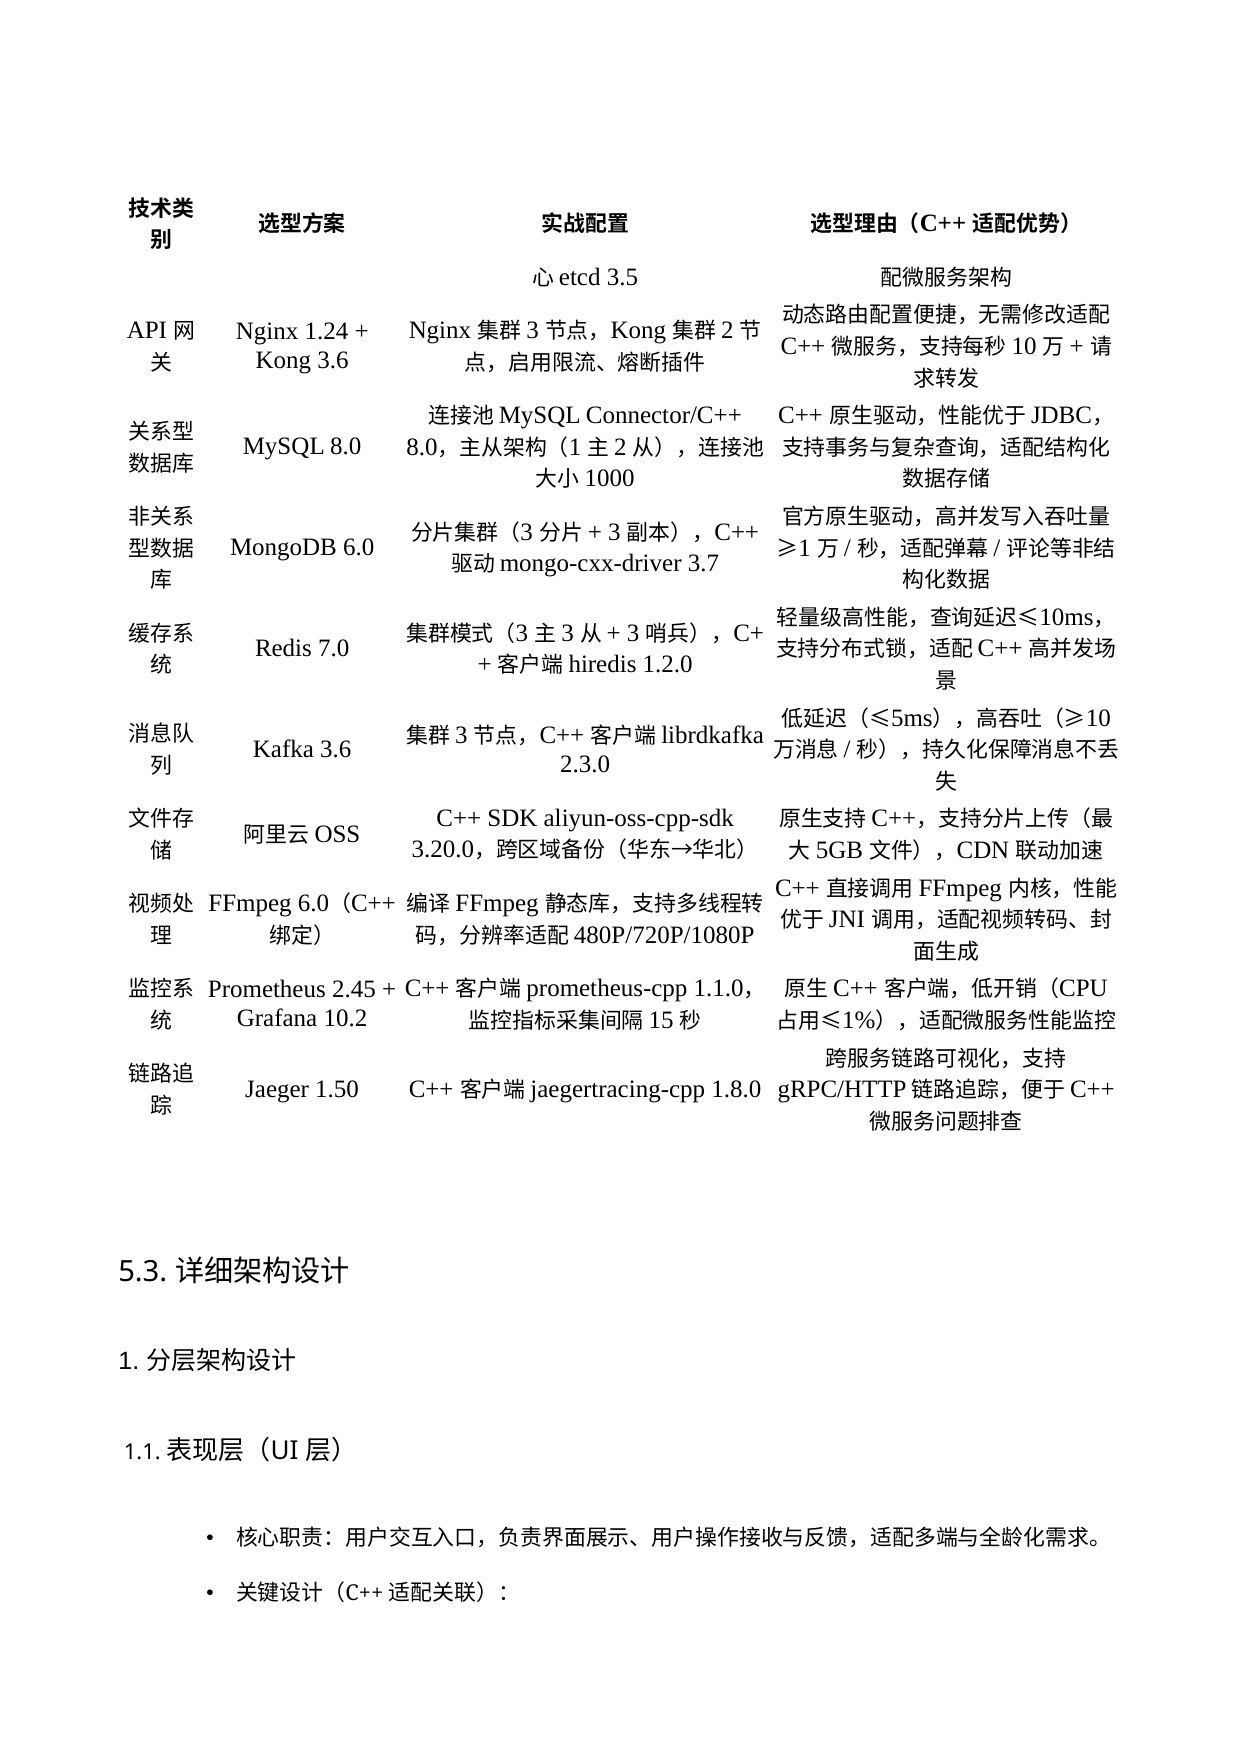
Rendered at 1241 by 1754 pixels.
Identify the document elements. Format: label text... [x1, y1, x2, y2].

table_cell Redis 7.0 [204, 597, 400, 698]
table_cell 消息队列 [118, 698, 204, 798]
table_cell MongoDB 6.0 [204, 496, 400, 597]
table_cell 阿里云 OSS [204, 799, 400, 868]
table_cell C++ 直接调用 FFmpeg 内核，性能优于 JNI 调用，适配视频转码、封面生成 [770, 868, 1122, 968]
table_cell Jaeger 1.50 [204, 1038, 400, 1138]
table_cell 心 etcd 3.5 [400, 257, 770, 294]
table_header 技术类别 [118, 188, 204, 257]
table_cell 视频处理 [118, 868, 204, 968]
table_cell 监控系统 [118, 969, 204, 1038]
table_cell 非关系型数据库 [118, 496, 204, 597]
table_cell 缓存系统 [118, 597, 204, 698]
table_cell 链路追踪 [118, 1038, 204, 1138]
subtitle 表现层（UI 层） [118, 1429, 1122, 1467]
table_cell C++ SDK aliyun-oss-cpp-sdk 3.20.0，跨区域备份（华东→华北） [400, 799, 770, 868]
subtitle 分层架构设计 [118, 1340, 1122, 1376]
table_header 选型方案 [204, 188, 400, 257]
table_cell 集群模式（3 主 3 从 + 3 哨兵），C++ 客户端 hiredis 1.2.0 [400, 597, 770, 698]
list 核心职责：用户交互入口，负责界面展示、用户操作接收与反馈，适配多端与全龄化需求。 [162, 1520, 1122, 1552]
table_cell 动态路由配置便捷，无需修改适配 C++ 微服务，支持每秒 10 万 + 请求转发 [770, 294, 1122, 395]
table_cell 跨服务链路可视化，支持 gRPC/HTTP 链路追踪，便于 C++ 微服务问题排查 [770, 1038, 1122, 1138]
table_header 实战配置 [400, 188, 770, 257]
table_cell FFmpeg 6.0（C++ 绑定） [204, 868, 400, 968]
table_cell 分片集群（3 分片 + 3 副本），C++ 驱动 mongo-cxx-driver 3.7 [400, 496, 770, 597]
table_cell 轻量级高性能，查询延迟≤10ms，支持分布式锁，适配 C++ 高并发场景 [770, 597, 1122, 698]
table_cell Nginx 1.24 + Kong 3.6 [204, 294, 400, 395]
table_cell 集群 3 节点，C++ 客户端 librdkafka 2.3.0 [400, 698, 770, 798]
table_cell C++ 原生驱动，性能优于 JDBC，支持事务与复杂查询，适配结构化数据存储 [770, 395, 1122, 496]
list 关键设计（C++ 适配关联）： [162, 1574, 1122, 1606]
table_cell 配微服务架构 [770, 257, 1122, 294]
table_cell 连接池 MySQL Connector/C++ 8.0，主从架构（1 主 2 从），连接池大小 1000 [400, 395, 770, 496]
table_cell 关系型数据库 [118, 395, 204, 496]
table_cell C++ 客户端 jaegertracing-cpp 1.8.0 [400, 1038, 770, 1138]
table_cell 低延迟（≤5ms），高吞吐（≥10 万消息 / 秒），持久化保障消息不丢失 [770, 698, 1122, 798]
table_cell 编译 FFmpeg 静态库，支持多线程转码，分辨率适配 480P/720P/1080P [400, 868, 770, 968]
table_cell MySQL 8.0 [204, 395, 400, 496]
table_cell 官方原生驱动，高并发写入吞吐量≥1 万 / 秒，适配弹幕 / 评论等非结构化数据 [770, 496, 1122, 597]
table_cell Kafka 3.6 [204, 698, 400, 798]
table_cell API 网关 [118, 294, 204, 395]
table_cell 原生 C++ 客户端，低开销（CPU 占用≤1%），适配微服务性能监控 [770, 969, 1122, 1038]
table_cell [204, 257, 400, 294]
table_cell Prometheus 2.45 + Grafana 10.2 [204, 969, 400, 1038]
table_cell 文件存储 [118, 799, 204, 868]
table_cell [118, 257, 204, 294]
table_cell C++ 客户端 prometheus-cpp 1.1.0，监控指标采集间隔 15 秒 [400, 969, 770, 1038]
table_cell 原生支持 C++，支持分片上传（最大 5GB 文件），CDN 联动加速 [770, 799, 1122, 868]
subtitle 详细架构设计 [118, 1248, 1122, 1290]
table_header 选型理由（C++ 适配优势） [770, 188, 1122, 257]
table_cell Nginx 集群 3 节点，Kong 集群 2 节点，启用限流、熔断插件 [400, 294, 770, 395]
